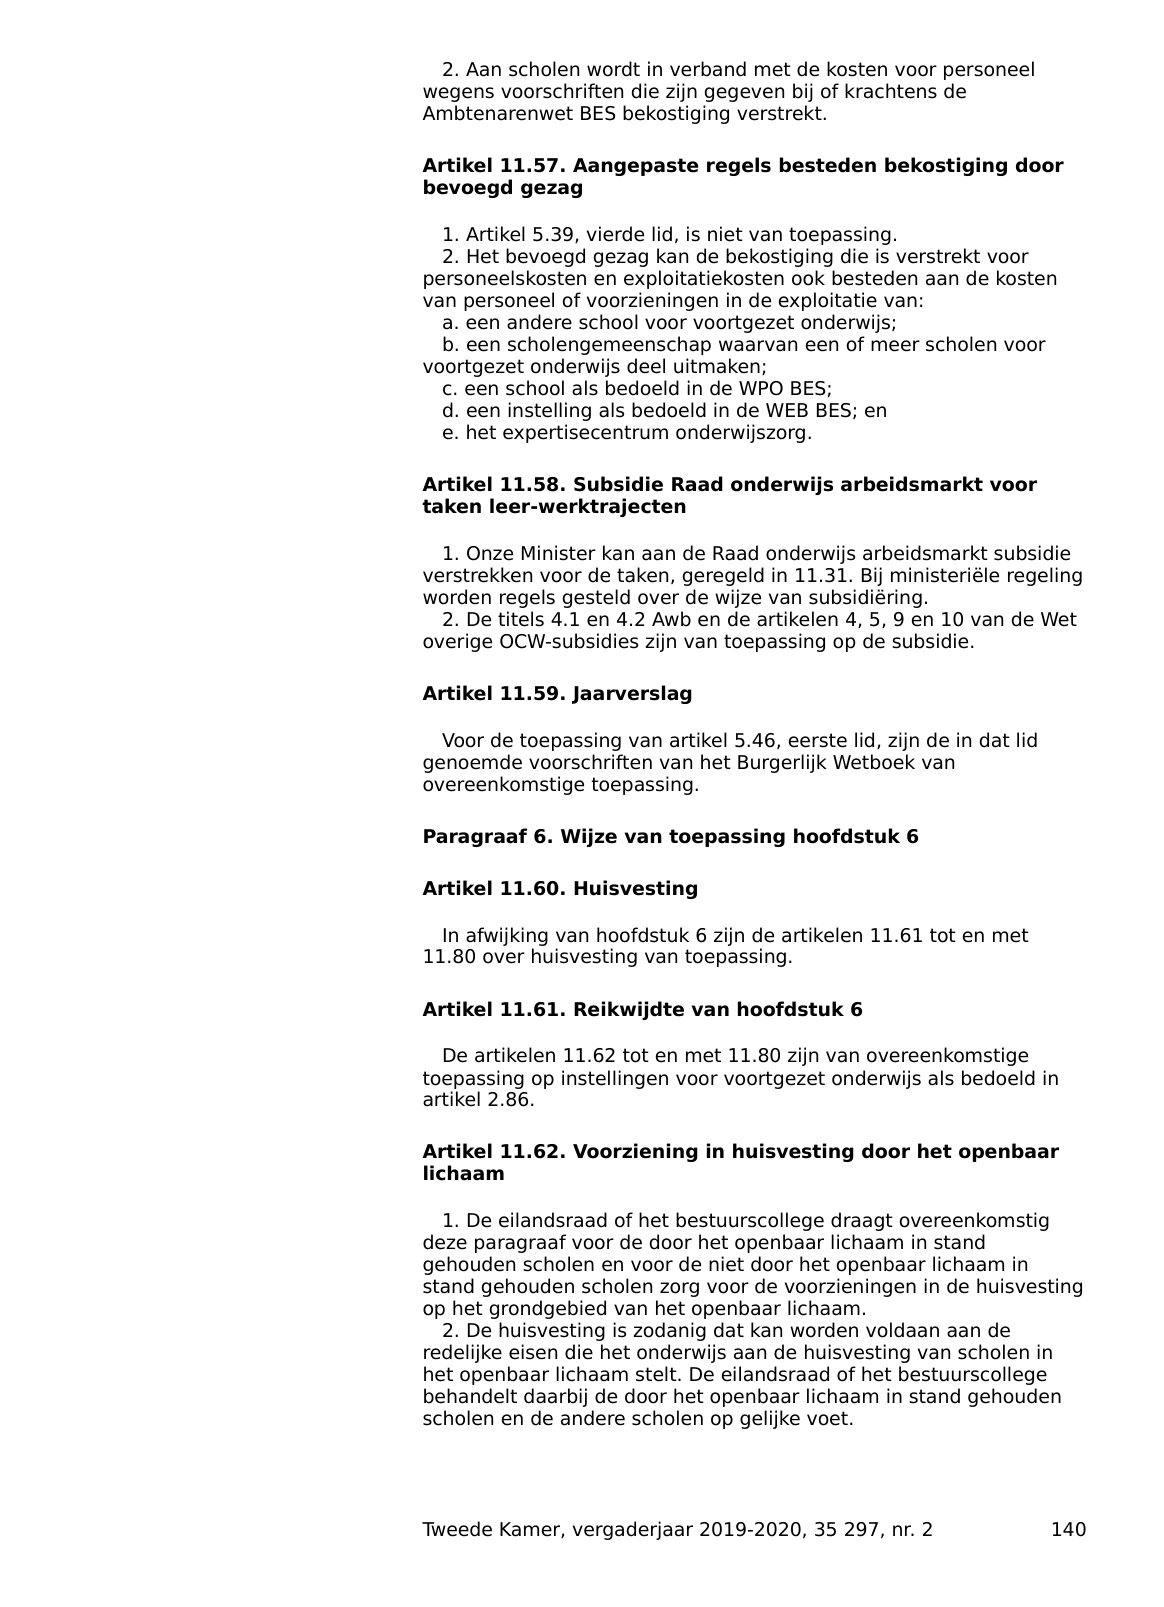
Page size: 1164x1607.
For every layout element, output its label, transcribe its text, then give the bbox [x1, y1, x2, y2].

text 2. Het bevoegd gezag kan de bekostiging die is verstrekt voor personeelskosten en exploitatiekosten ook besteden aan de kosten van personeel of voorzieningen in de exploitatie van: [422, 246, 1087, 312]
text b. een scholengemeenschap waarvan een of meer scholen voor voortgezet onderwijs deel uitmaken; [422, 334, 1087, 378]
text 2. Aan scholen wordt in verband met de kosten voor personeel wegens voorschriften die zijn gegeven bij of krachtens de Ambtenarenwet BES bekostiging verstrekt. [422, 59, 1087, 125]
text Voor de toepassing van artikel 5.46, eerste lid, zijn de in dat lid genoemde voorschriften van het Burgerlijk Wetboek van overeenkomstige toepassing. [422, 729, 1087, 796]
text 1. De eilandsraad of het bestuurscollege draagt overeenkomstig deze paragraaf voor de door het openbaar lichaam in stand gehouden scholen en voor de niet door het openbaar lichaam in stand gehouden scholen zorg voor de voorzieningen in de huisvesting op het grondgebied van het openbaar lichaam. [422, 1210, 1087, 1320]
text 2. De huisvesting is zodanig dat kan worden voldaan aan de redelijke eisen die het onderwijs aan de huisvesting van scholen in het openbaar lichaam stelt. De eilandsraad of het bestuurscollege behandelt daarbij de door het openbaar lichaam in stand gehouden scholen en de andere scholen op gelijke voet. [422, 1320, 1087, 1430]
text a. een andere school voor voortgezet onderwijs; [422, 312, 1087, 334]
text 1. Onze Minister kan aan de Raad onderwijs arbeidsmarkt subsidie verstrekken voor de taken, geregeld in 11.31. Bij ministeriële regeling worden regels gesteld over de wijze van subsidiëring. [422, 543, 1087, 609]
subtitle Artikel 11.62. Voorziening in huisvesting door het openbaar lichaam [422, 1141, 1087, 1185]
text 1. Artikel 5.39, vierde lid, is niet van toepassing. [422, 224, 1087, 246]
subtitle Artikel 11.60. Huisvesting [422, 877, 1087, 899]
subtitle Artikel 11.59. Jaarverslag [422, 683, 1087, 704]
subtitle Artikel 11.58. Subsidie Raad onderwijs arbeidsmarkt voor taken leer-werktrajecten [422, 474, 1087, 518]
text c. een school als bedoeld in de WPO BES; [422, 378, 1087, 400]
text 2. De titels 4.1 en 4.2 Awb en de artikelen 4, 5, 9 en 10 van de Wet overige OCW-subsidies zijn van toepassing op de subsidie. [422, 609, 1087, 653]
subtitle Paragraaf 6. Wijze van toepassing hoofdstuk 6 [422, 826, 1087, 847]
text De artikelen 11.62 tot en met 11.80 zijn van overeenkomstige toepassing op instellingen voor voortgezet onderwijs als bedoeld in artikel 2.86. [422, 1045, 1087, 1111]
subtitle Artikel 11.61. Reikwijdte van hoofdstuk 6 [422, 998, 1087, 1020]
text e. het expertisecentrum onderwijszorg. [422, 422, 1087, 444]
text d. een instelling als bedoeld in de WEB BES; en [422, 400, 1087, 422]
subtitle Artikel 11.57. Aangepaste regels besteden bekostiging door bevoegd gezag [422, 155, 1087, 199]
text In afwijking van hoofdstuk 6 zijn de artikelen 11.61 tot en met 11.80 over huisvesting van toepassing. [422, 924, 1087, 968]
